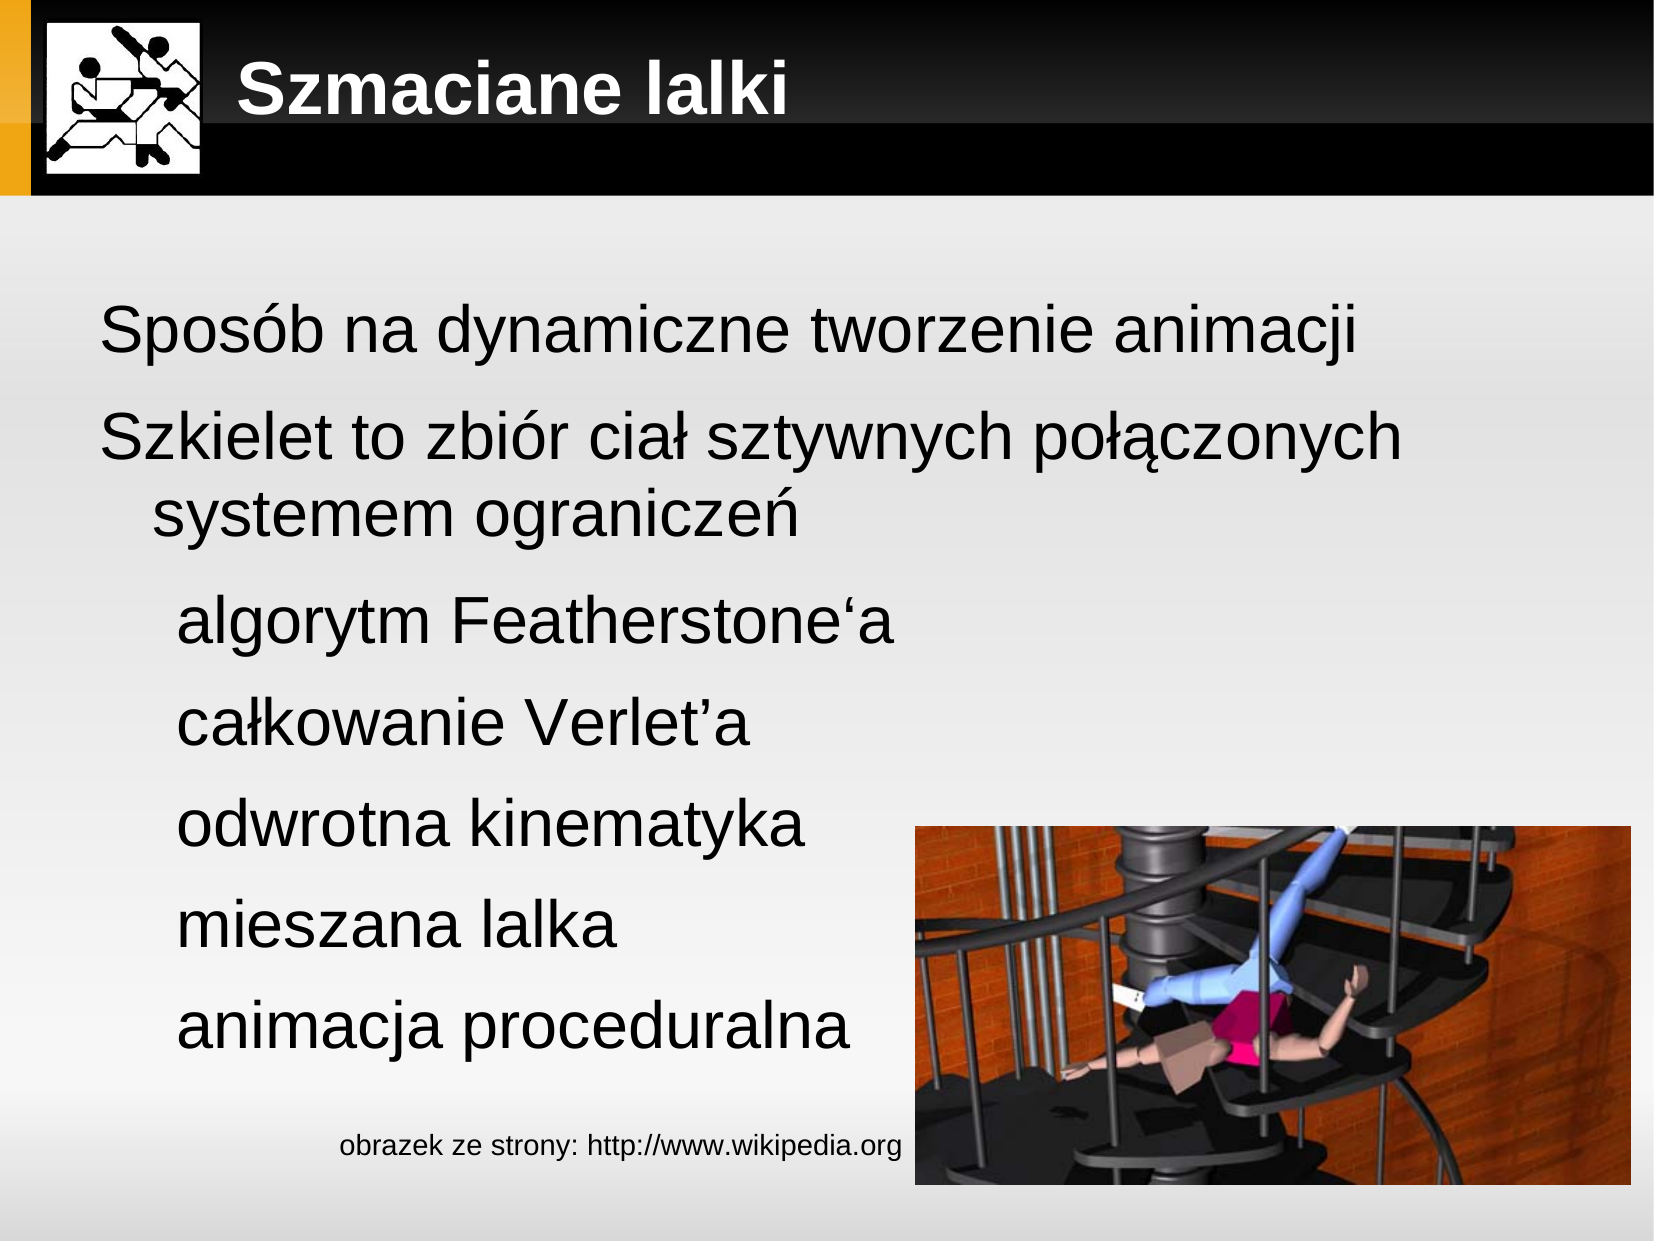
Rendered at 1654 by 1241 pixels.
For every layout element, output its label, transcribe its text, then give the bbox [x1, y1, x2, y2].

picture [0, 0, 1654, 1241]
text_box Sposób na dynamiczne tworzenie animacji Szkielet to zbiór ciał sztywnych połączonych systemem ograniczeń algorytm Featherstone‘a całkowanie Verlet’a odwrotna kinematyka mieszana lalka animacja proceduralna [82, 290, 1571, 1065]
text_box Szmaciane lalki [236, 45, 1595, 133]
text_box obrazek ze strony: http://www.wikipedia.org [324, 1124, 945, 1169]
